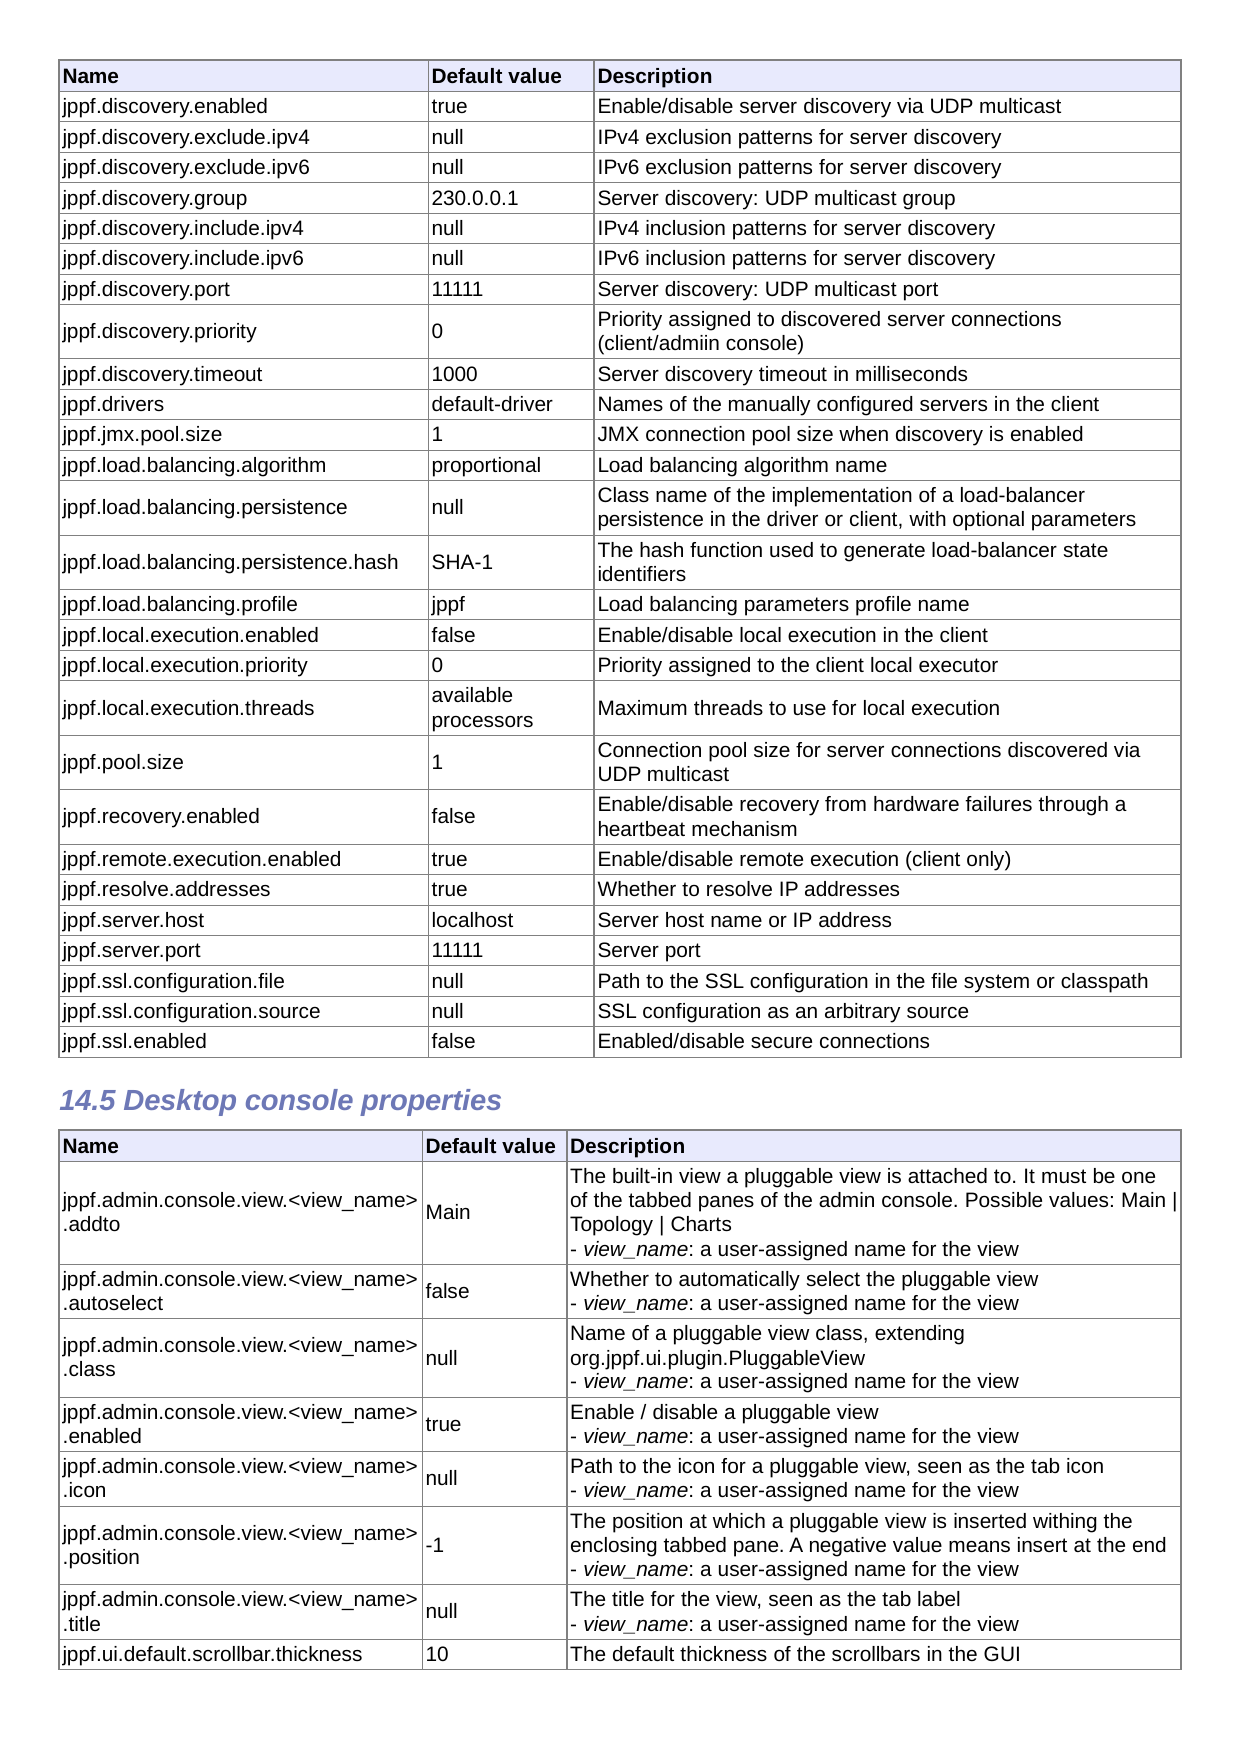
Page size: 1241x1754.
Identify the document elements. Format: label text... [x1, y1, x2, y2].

table_cell false [429, 790, 593, 844]
table_cell null [429, 481, 593, 534]
table_cell Load balancing algorithm name [595, 451, 1180, 480]
table_cell IPv4 inclusion patterns for server discovery [595, 214, 1180, 243]
table_cell jppf.discovery.timeout [60, 359, 428, 389]
table_cell Load balancing parameters profile name [595, 590, 1180, 619]
table_cell SHA-1 [429, 536, 593, 589]
table_cell jppf.server.port [60, 936, 428, 965]
table_cell proportional [429, 451, 593, 480]
table_cell available processors [429, 681, 593, 735]
table_cell jppf.remote.execution.enabled [60, 845, 428, 874]
table_cell jppf.load.balancing.algorithm [60, 451, 428, 480]
table_cell null [429, 244, 593, 273]
table_cell null [423, 1585, 566, 1639]
table_cell jppf.admin.console.view.<view_name>.addto [60, 1162, 422, 1264]
table_cell Whether to resolve IP addresses [595, 875, 1180, 904]
table_cell null [423, 1319, 566, 1397]
table_cell 10 [423, 1640, 566, 1669]
table_cell jppf.discovery.port [60, 275, 428, 304]
table_header Description [595, 61, 1180, 91]
table_cell Enable/disable server discovery via UDP multicast [595, 92, 1180, 121]
table_cell Main [423, 1162, 566, 1264]
table_cell jppf.discovery.exclude.ipv6 [60, 153, 428, 182]
table_cell jppf.resolve.addresses [60, 875, 428, 904]
table_cell Enable/disable recovery from hardware failures through a heartbeat mechanism [595, 790, 1180, 844]
table_cell 1 [429, 420, 593, 449]
table_cell -1 [423, 1507, 566, 1584]
table_cell jppf.admin.console.view.<view_name>.class [60, 1319, 422, 1397]
table_cell jppf.ui.default.scrollbar.thickness [60, 1640, 422, 1669]
subtitle Desktop console properties [59, 1083, 1181, 1117]
table_cell jppf.discovery.enabled [60, 92, 428, 121]
table_cell jppf.local.execution.threads [60, 681, 428, 735]
table_cell default-driver [429, 390, 593, 419]
table_cell IPv6 inclusion patterns for server discovery [595, 244, 1180, 273]
table_cell jppf.server.host [60, 906, 428, 935]
table_cell true [423, 1398, 566, 1451]
table_cell The default thickness of the scrollbars in the GUI [568, 1640, 1180, 1669]
table_cell The hash function used to generate load-balancer state identifiers [595, 536, 1180, 589]
table_cell Enable/disable local execution in the client [595, 620, 1180, 650]
table_cell 230.0.0.1 [429, 183, 593, 213]
table_cell jppf.ssl.configuration.source [60, 997, 428, 1026]
table_cell false [429, 620, 593, 650]
table_cell jppf.pool.size [60, 736, 428, 789]
table_cell jppf.admin.console.view.<view_name>.icon [60, 1452, 422, 1506]
table_cell Server discovery: UDP multicast port [595, 275, 1180, 304]
table_cell jppf [429, 590, 593, 619]
table_cell 1 [429, 736, 593, 789]
table_cell jppf.drivers [60, 390, 428, 419]
table_cell Class name of the implementation of a load-balancer persistence in the driver or client, with optional parameters [595, 481, 1180, 534]
table_cell jppf.local.execution.priority [60, 651, 428, 680]
table_cell The built-in view a pluggable view is attached to. It must be one of the tabbed panes of the admin console. Possible values: Main | Topology | Charts - view_name: a user-assigned name for the view [568, 1162, 1180, 1264]
table_cell 0 [429, 305, 593, 358]
table_cell jppf.admin.console.view.<view_name>.enabled [60, 1398, 422, 1451]
table_cell Server discovery: UDP multicast group [595, 183, 1180, 213]
table_cell jppf.discovery.include.ipv4 [60, 214, 428, 243]
table_cell jppf.load.balancing.persistence.hash [60, 536, 428, 589]
table_cell 11111 [429, 936, 593, 965]
table_cell null [429, 122, 593, 152]
table_cell null [429, 214, 593, 243]
table_cell IPv6 exclusion patterns for server discovery [595, 153, 1180, 182]
table_cell true [429, 845, 593, 874]
table_cell jppf.load.balancing.profile [60, 590, 428, 619]
table_cell jppf.discovery.exclude.ipv4 [60, 122, 428, 152]
table_header Name [60, 61, 428, 91]
table_cell JMX connection pool size when discovery is enabled [595, 420, 1180, 449]
table_cell Connection pool size for server connections discovered via UDP multicast [595, 736, 1180, 789]
table_cell jppf.discovery.priority [60, 305, 428, 358]
table_cell 11111 [429, 275, 593, 304]
table_header Default value [423, 1131, 566, 1161]
table_cell true [429, 875, 593, 904]
table_header Default value [429, 61, 593, 91]
table_cell null [429, 153, 593, 182]
table_cell The title for the view, seen as the tab label - view_name: a user-assigned name for the view [568, 1585, 1180, 1639]
table_cell jppf.ssl.enabled [60, 1027, 428, 1057]
table_cell jppf.discovery.include.ipv6 [60, 244, 428, 273]
table_cell Server host name or IP address [595, 906, 1180, 935]
table_cell The position at which a pluggable view is inserted withing the enclosing tabbed pane. A negative value means insert at the end - view_name: a user-assigned name for the view [568, 1507, 1180, 1584]
table_cell Priority assigned to discovered server connections (client/admiin console) [595, 305, 1180, 358]
table_cell Names of the manually configured servers in the client [595, 390, 1180, 419]
table_cell null [423, 1452, 566, 1506]
table_cell Enabled/disable secure connections [595, 1027, 1180, 1057]
table_cell jppf.admin.console.view.<view_name>.position [60, 1507, 422, 1584]
table_header Description [568, 1131, 1180, 1161]
table_cell 0 [429, 651, 593, 680]
table_cell Whether to automatically select the pluggable view - view_name: a user-assigned name for the view [568, 1265, 1180, 1318]
table_cell false [429, 1027, 593, 1057]
table_cell Priority assigned to the client local executor [595, 651, 1180, 680]
table_cell false [423, 1265, 566, 1318]
table_cell Name of a pluggable view class, extending org.jppf.ui.plugin.PluggableView - view_name: a user-assigned name for the view [568, 1319, 1180, 1397]
table_cell null [429, 997, 593, 1026]
table_cell Path to the SSL configuration in the file system or classpath [595, 966, 1180, 996]
table_cell jppf.admin.console.view.<view_name>.title [60, 1585, 422, 1639]
table_cell Server port [595, 936, 1180, 965]
table_cell SSL configuration as an arbitrary source [595, 997, 1180, 1026]
table_cell 1000 [429, 359, 593, 389]
table_cell Enable/disable remote execution (client only) [595, 845, 1180, 874]
table_cell jppf.jmx.pool.size [60, 420, 428, 449]
table_header Name [60, 1131, 422, 1161]
table_cell Enable / disable a pluggable view - view_name: a user-assigned name for the view [568, 1398, 1180, 1451]
table_cell IPv4 exclusion patterns for server discovery [595, 122, 1180, 152]
table_cell jppf.load.balancing.persistence [60, 481, 428, 534]
table_cell jppf.discovery.group [60, 183, 428, 213]
table_cell Server discovery timeout in milliseconds [595, 359, 1180, 389]
table_cell jppf.admin.console.view.<view_name>.autoselect [60, 1265, 422, 1318]
table_cell true [429, 92, 593, 121]
table_cell jppf.local.execution.enabled [60, 620, 428, 650]
table_cell jppf.recovery.enabled [60, 790, 428, 844]
table_cell Path to the icon for a pluggable view, seen as the tab icon - view_name: a user-assigned name for the view [568, 1452, 1180, 1506]
table_cell localhost [429, 906, 593, 935]
table_cell null [429, 966, 593, 996]
table_cell jppf.ssl.configuration.file [60, 966, 428, 996]
table_cell Maximum threads to use for local execution [595, 681, 1180, 735]
